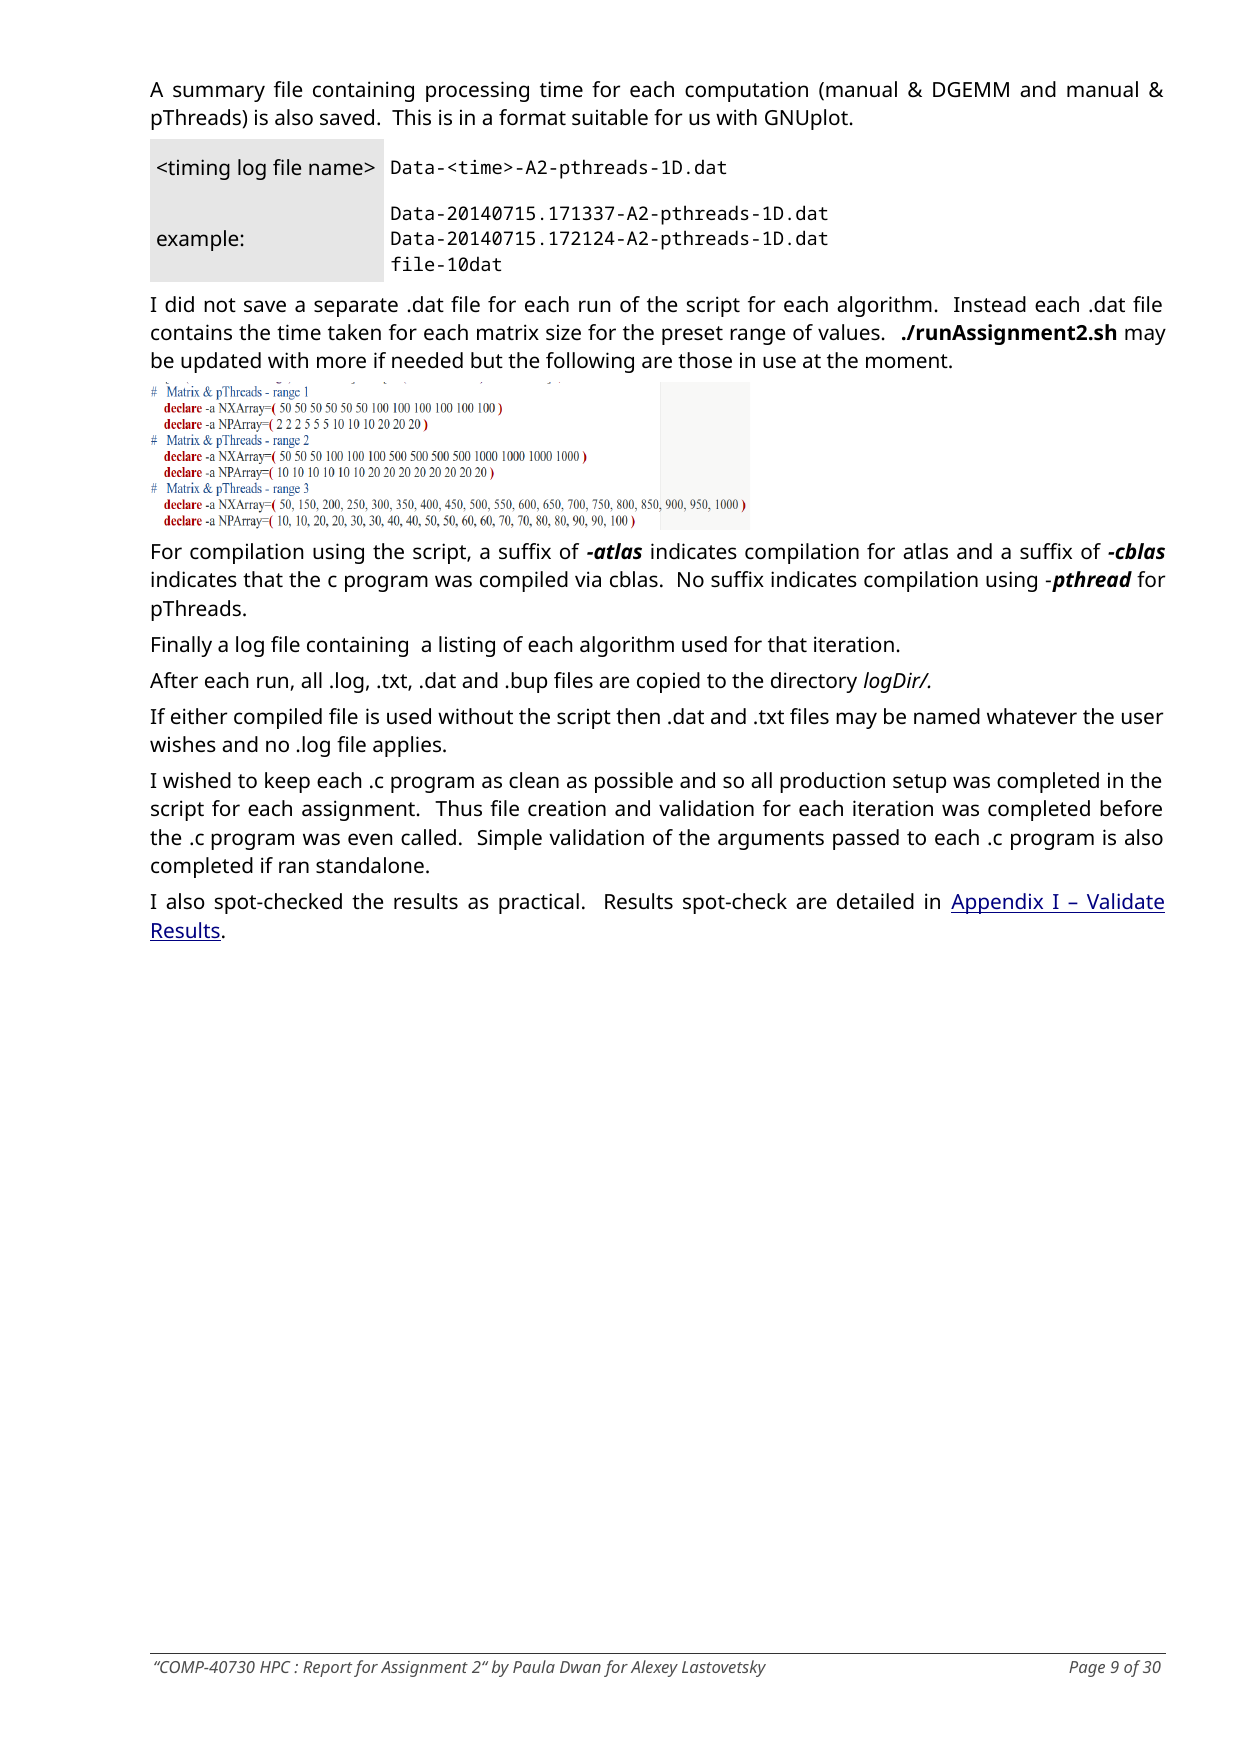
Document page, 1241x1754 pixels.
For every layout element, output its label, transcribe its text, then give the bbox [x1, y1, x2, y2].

text I also spot-checked the results as practical. Results spot-check are detailed in Appendix I – Validate Results. [150, 887, 1166, 944]
table_cell example: [150, 194, 384, 282]
text After each run, all .log, .txt, .dat and .bup files are copied to the directory logDir/. [150, 666, 1166, 694]
picture [150, 382, 750, 530]
text A summary file containing processing time for each computation (manual & DGEMM and manual & pThreads) is also saved. This is in a format suitable for us with GNUplot. [150, 75, 1166, 132]
table_header Data-<time>-A2-pthreads-1D.dat [384, 139, 1166, 194]
text I wished to keep each .c program as clean as possible and so all production setup was completed in the script for each assignment. Thus file creation and validation for each iteration was completed before the .c program was even called. Simple validation of the arguments passed to each .c program is also completed if ran standalone. [150, 766, 1166, 880]
text If either compiled file is used without the script then .dat and .txt files may be named whatever the user wishes and no .log file applies. [150, 702, 1166, 759]
text For compilation using the script, a suffix of -atlas indicates compilation for atlas and a suffix of -cblas indicates that the c program was compiled via cblas. No suffix indicates compilation using -pthread for pThreads. [150, 537, 1166, 622]
text I did not save a separate .dat file for each run of the script for each algorithm. Instead each .dat file contains the time taken for each matrix size for the preset range of values. ./runAssignment2.sh may be updated with more if needed but the following are those in use at the moment. [150, 290, 1166, 375]
table_cell Data-20140715.171337-A2-pthreads-1D.dat Data-20140715.172124-A2-pthreads-1D.dat file-10dat [384, 194, 1166, 282]
table_header <timing log file name> [150, 139, 384, 194]
text Finally a log file containing a listing of each algorithm used for that iteration. [150, 630, 1166, 658]
